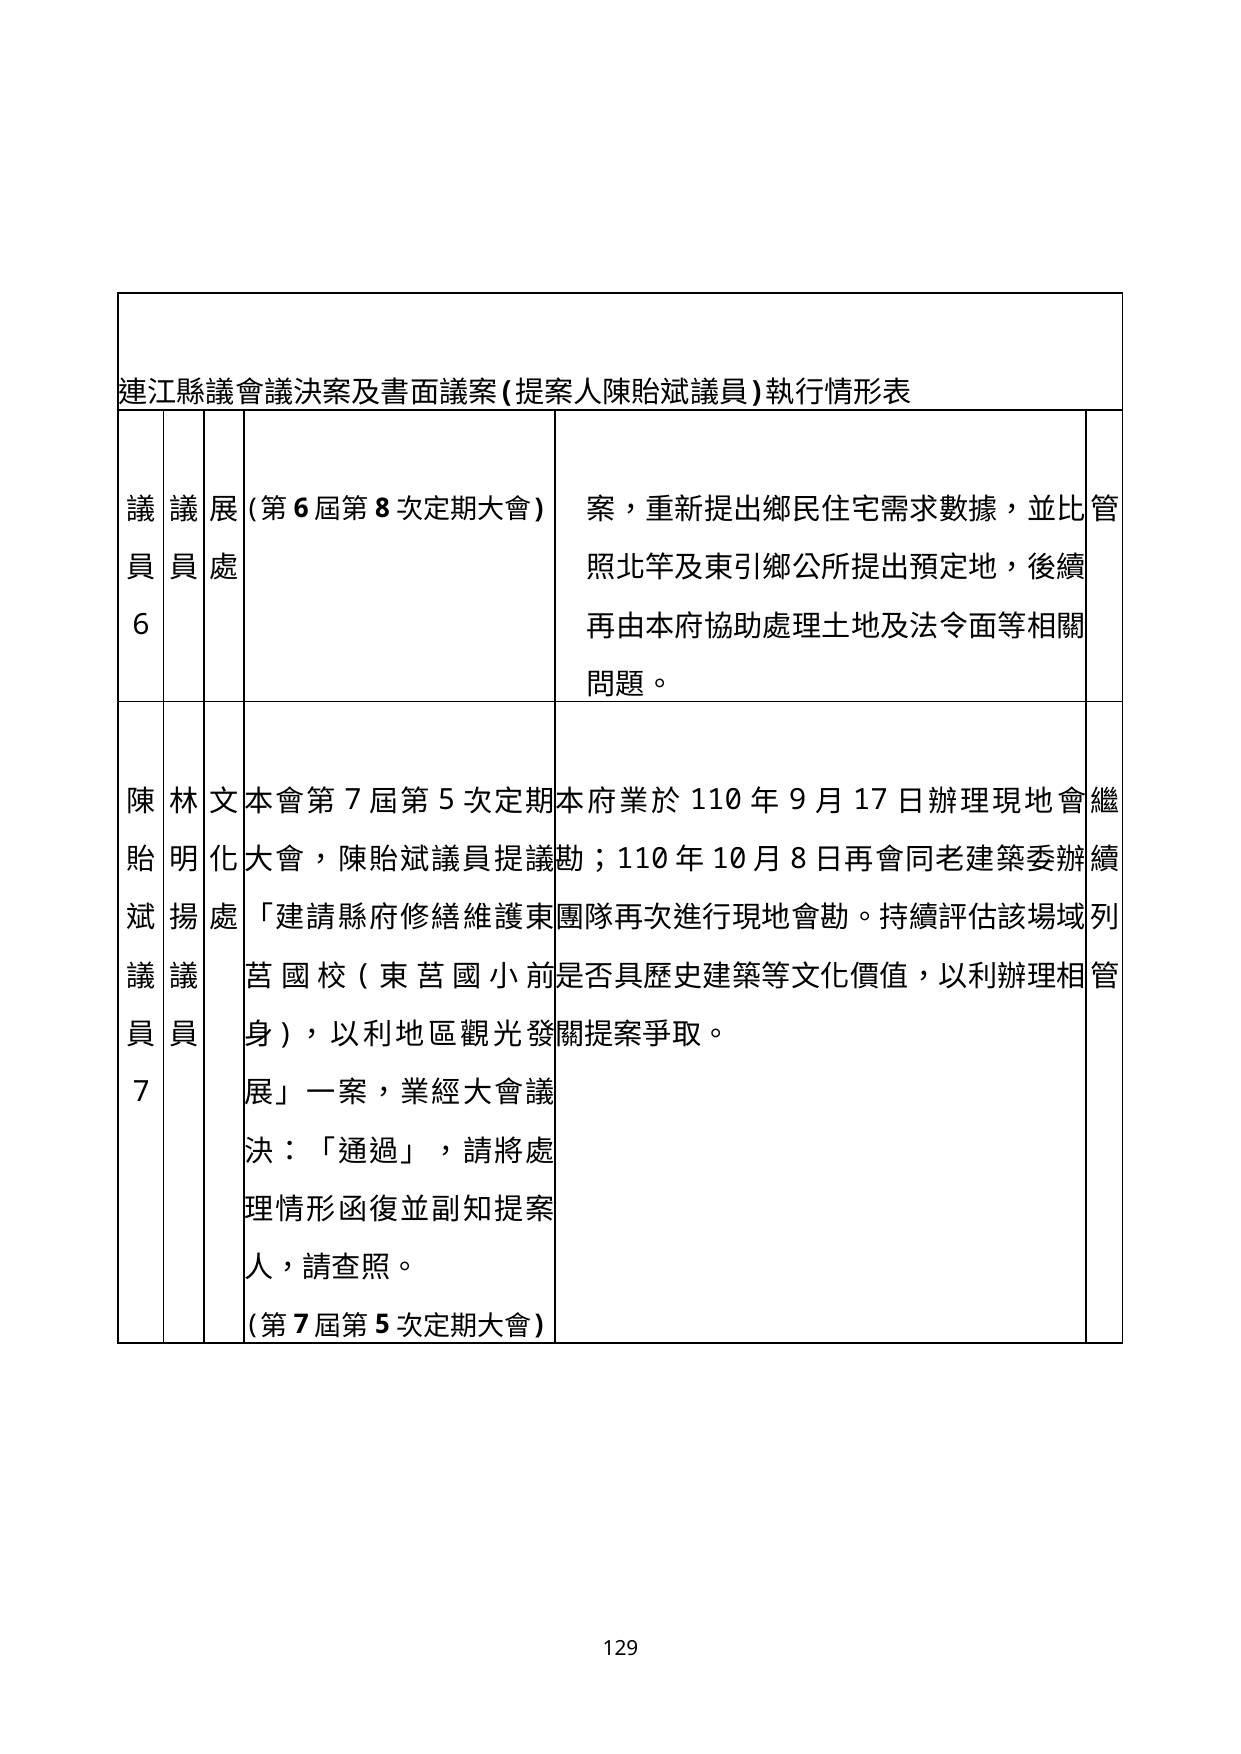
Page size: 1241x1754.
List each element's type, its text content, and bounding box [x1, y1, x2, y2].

table_cell (第6屆第8次定期大會) [245, 411, 554, 701]
table_cell 林明揚議員 [164, 702, 203, 1342]
table_cell 文化處 [205, 702, 243, 1342]
table_cell 案，重新提出鄉民住宅需求數據，並比照北竿及東引鄉公所提出預定地，後續再由本府協助處理土地及法令面等相關問題。 [556, 411, 1085, 701]
table_cell 展處 [205, 411, 243, 701]
table_header 連江縣議會議決案及書面議案(提案人陳貽斌議員)執行情形表 [119, 294, 1122, 409]
table_cell 本府業於110年9月17日辦理現地會勘；110年10月8日再會同老建築委辦團隊再次進行現地會勘。持續評估該場域是否具歷史建築等文化價值，以利辦理相關提案爭取。 [556, 702, 1085, 1342]
table_cell 議員6 [119, 411, 163, 701]
table_cell 繼續列管 [1087, 702, 1122, 1342]
table_cell 議員 [164, 411, 203, 701]
table_cell 本會第7屆第5次定期大會，陳貽斌議員提議「建請縣府修繕維護東莒國校(東莒國小前身)，以利地區觀光發展」一案，業經大會議決：「通過」，請將處理情形函復並副知提案人，請查照。 (第7屆第5次定期大會) [245, 702, 554, 1342]
table_cell 陳貽斌議員7 [119, 702, 163, 1342]
table_cell 管 [1087, 411, 1122, 701]
